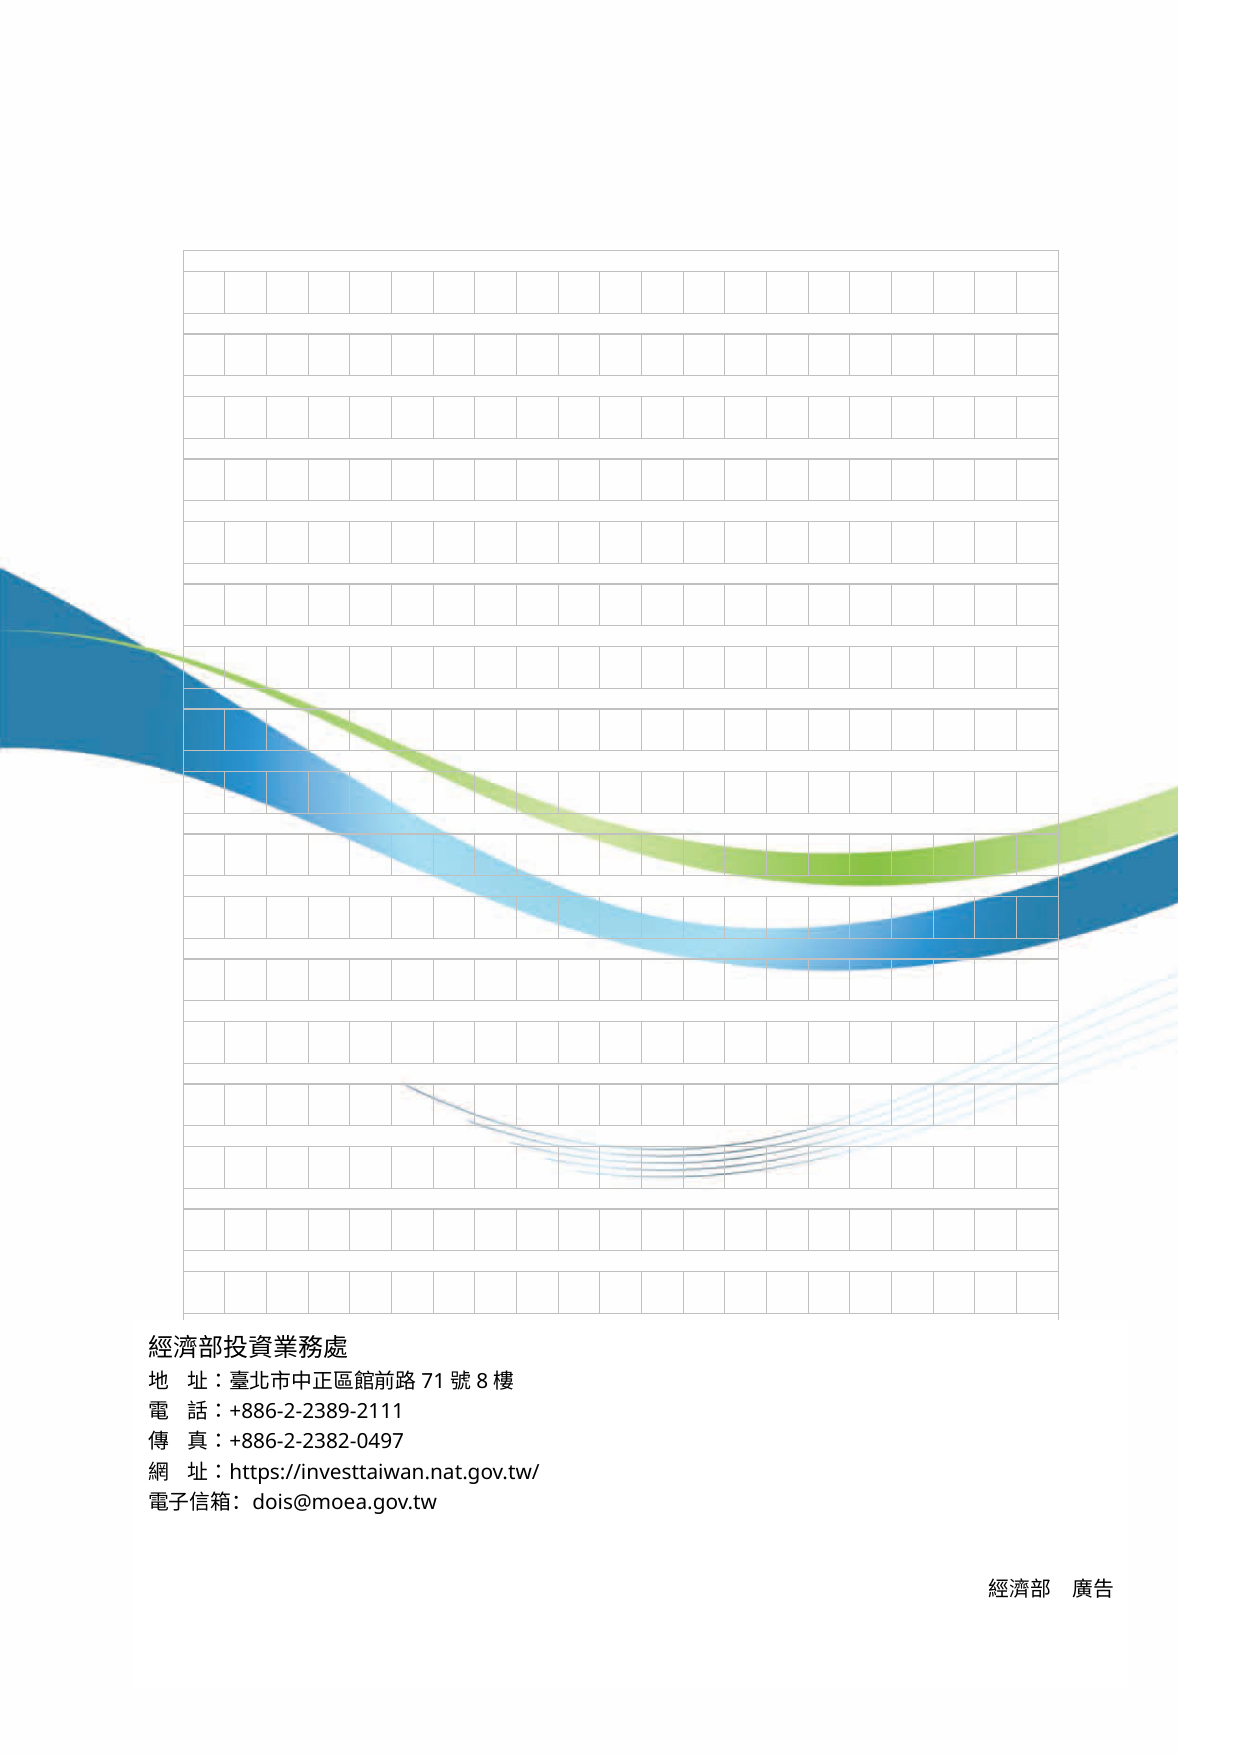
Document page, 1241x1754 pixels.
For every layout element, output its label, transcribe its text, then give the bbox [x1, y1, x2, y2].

text 網 址：https://investtaiwan.nat.gov.tw/ [148, 1455, 1113, 1485]
text 電 話：+886-2-2389-2111 [148, 1394, 1113, 1424]
picture [0, 0, 1178, 1754]
text 地 址：臺北市中正區館前路 71 號 8 樓 [148, 1364, 1113, 1394]
text 電子信箱：dois@moea.gov.tw [148, 1485, 1113, 1516]
text 經濟部投資業務處 [148, 1328, 1113, 1364]
text 傳 真：+886-2-2382-0497 [148, 1424, 1113, 1455]
text 經濟部 廣告 [148, 1572, 1113, 1603]
